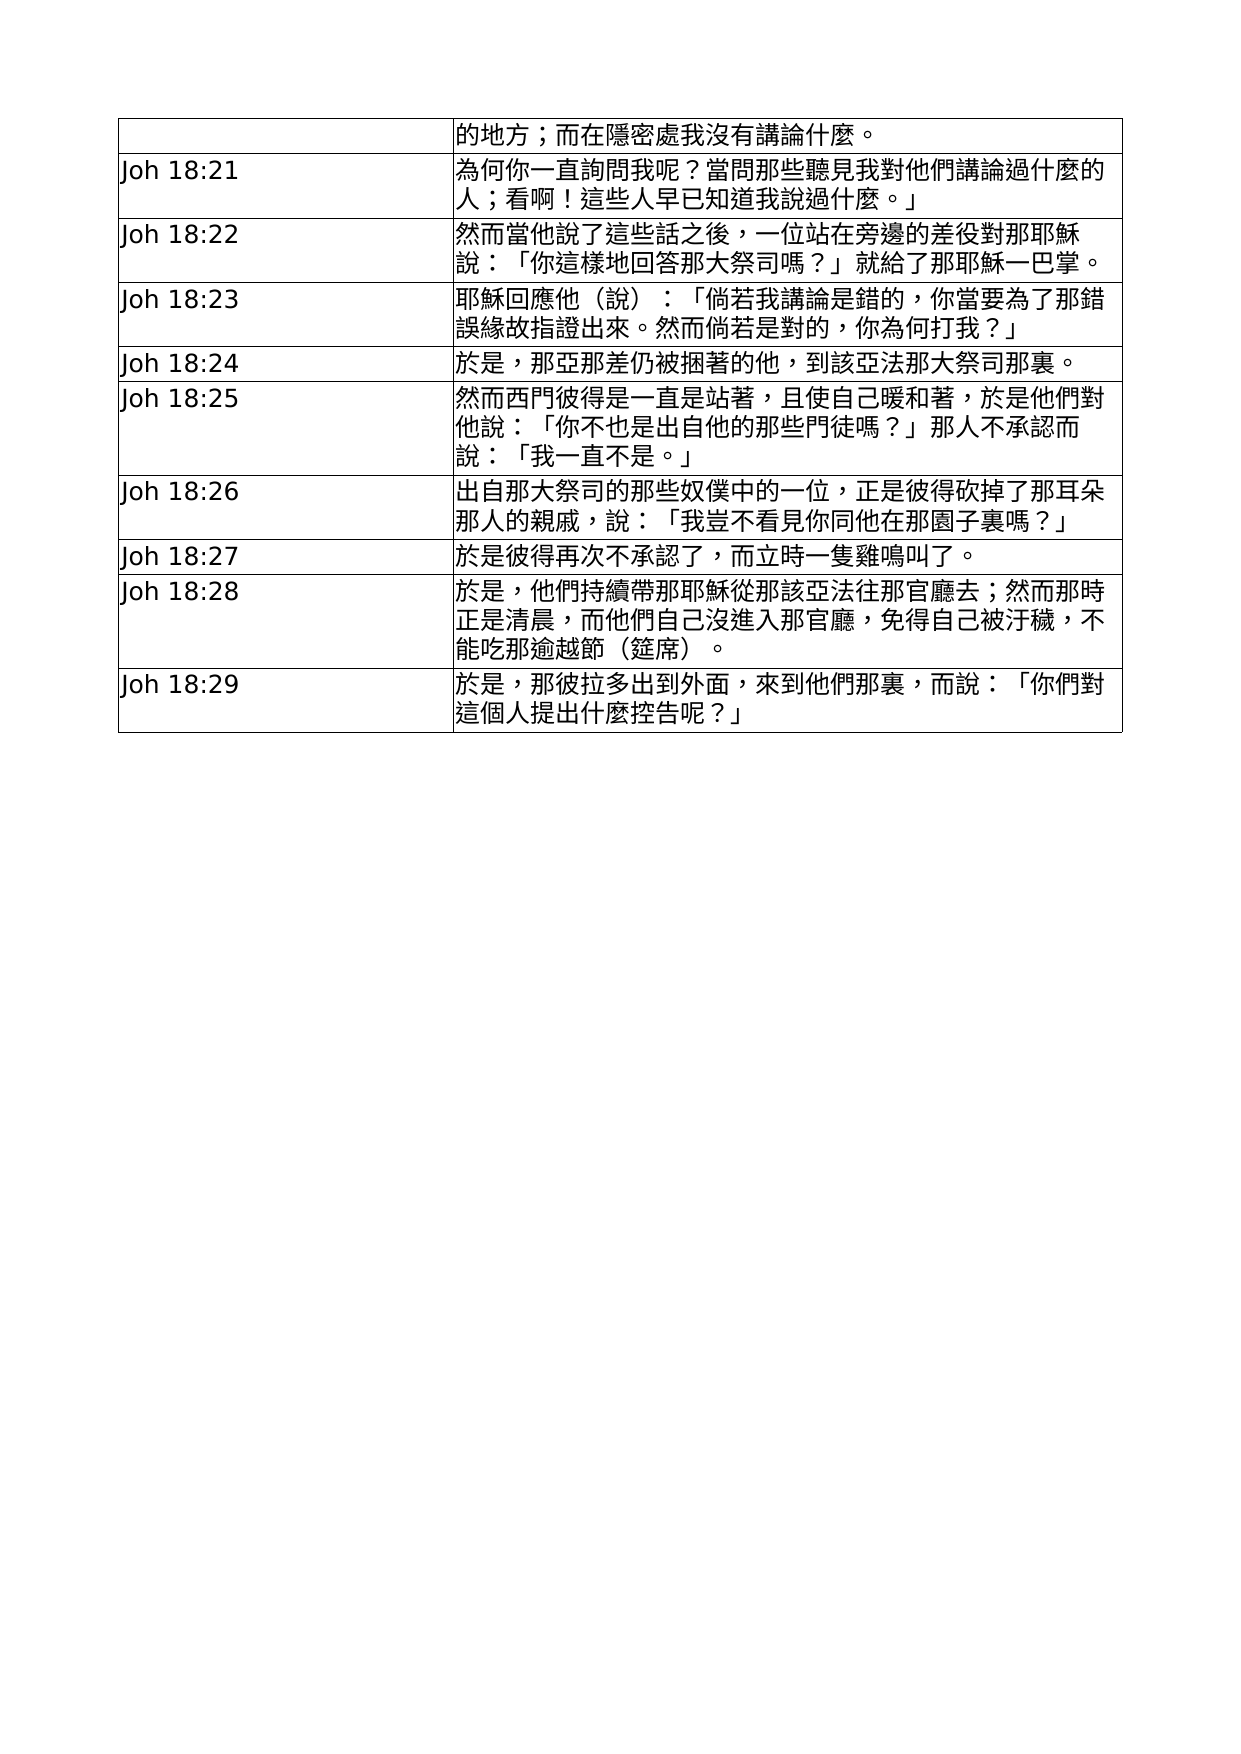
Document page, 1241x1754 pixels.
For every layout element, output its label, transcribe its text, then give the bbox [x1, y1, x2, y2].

table_cell [119, 119, 453, 153]
table_cell 於是，那亞那差仍被捆著的他，到該亞法那大祭司那裏。 [454, 347, 1122, 381]
table_cell Joh 18:22 [119, 219, 453, 282]
table_cell Joh 18:29 [119, 669, 453, 732]
table_cell Joh 18:27 [119, 540, 453, 574]
table_cell Joh 18:28 [119, 575, 453, 667]
table_cell Joh 18:26 [119, 476, 453, 539]
table_cell Joh 18:23 [119, 283, 453, 346]
table_cell 然而當他說了這些話之後，一位站在旁邊的差役對那耶穌說：「你這樣地回答那大祭司嗎？」就給了那耶穌一巴掌。 [454, 219, 1122, 282]
table_cell 出自那大祭司的那些奴僕中的一位，正是彼得砍掉了那耳朵那人的親戚，說：「我豈不看見你同他在那園子裏嗎？」 [454, 476, 1122, 539]
table_cell Joh 18:25 [119, 382, 453, 474]
table_cell Joh 18:24 [119, 347, 453, 381]
table_cell 於是，他們持續帶那耶穌從那該亞法往那官廳去；然而那時正是清晨，而他們自己沒進入那官廳，免得自己被汙穢，不能吃那逾越節（筵席）。 [454, 575, 1122, 667]
table_cell 的地方；而在隱密處我沒有講論什麼。 [454, 119, 1122, 153]
table_cell 於是，那彼拉多出到外面，來到他們那裏，而說：「你們對這個人提出什麼控告呢？」 [454, 669, 1122, 732]
table_cell 為何你一直詢問我呢？當問那些聽見我對他們講論過什麼的人；看啊！這些人早已知道我說過什麼。」 [454, 154, 1122, 217]
table_cell 然而西門彼得是一直是站著，且使自己暖和著，於是他們對他說：「你不也是出自他的那些門徒嗎？」那人不承認而說：「我一直不是。」 [454, 382, 1122, 474]
table_cell 於是彼得再次不承認了，而立時一隻雞鳴叫了。 [454, 540, 1122, 574]
table_cell Joh 18:21 [119, 154, 453, 217]
table_cell 耶穌回應他（說）：「倘若我講論是錯的，你當要為了那錯誤緣故指證出來。然而倘若是對的，你為何打我？」 [454, 283, 1122, 346]
